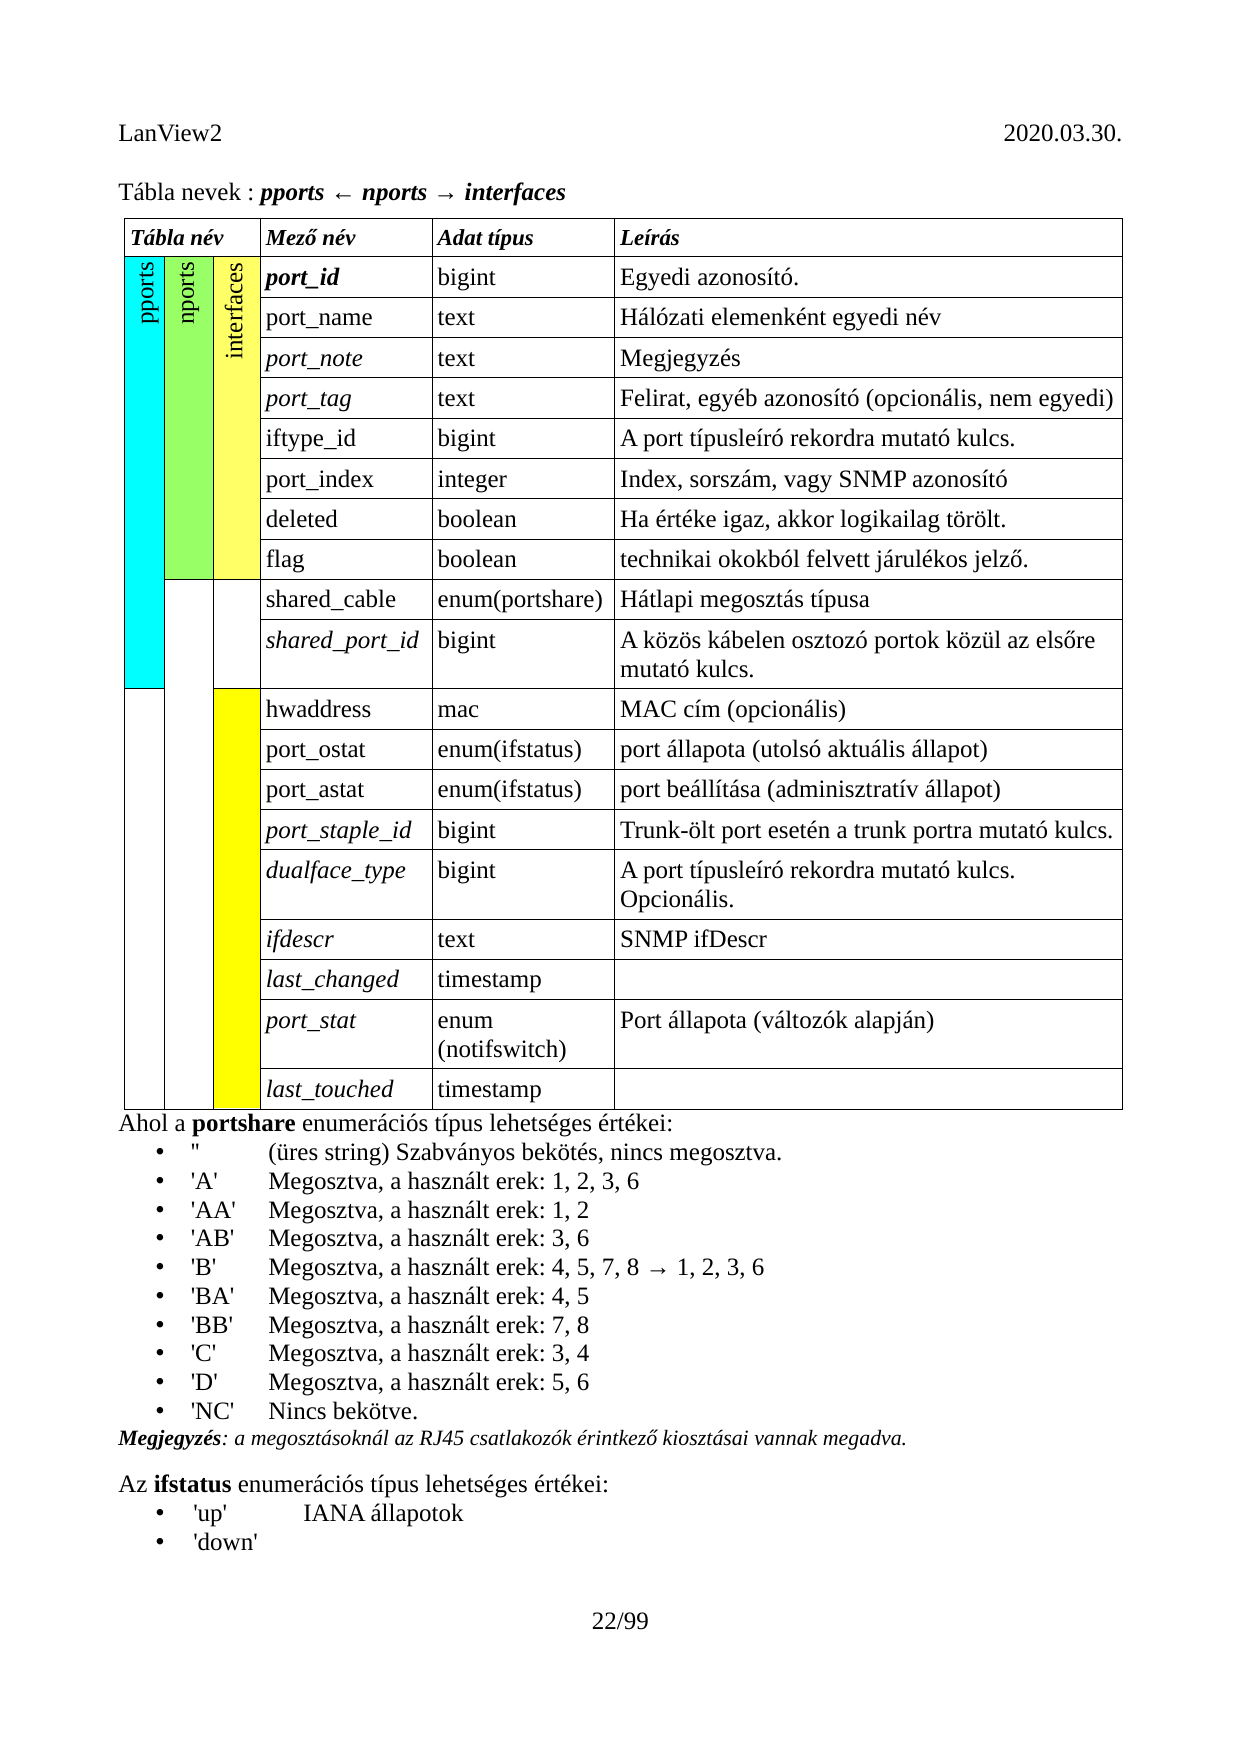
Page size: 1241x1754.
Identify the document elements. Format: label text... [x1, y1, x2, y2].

table_cell bigint [433, 419, 614, 458]
table_cell port_astat [261, 770, 432, 809]
list 'B' Megosztva, a használt erek: 4, 5, 7, 8 → 1, 2, 3, 6 [156, 1252, 1122, 1281]
table_cell bigint [433, 620, 614, 688]
table_cell A port típusleíró rekordra mutató kulcs. [615, 419, 1122, 458]
table_cell port_id [261, 257, 432, 297]
table_cell hwaddress [261, 689, 432, 728]
table_cell port_index [261, 459, 432, 498]
table_cell MAC cím (opcionális) [615, 689, 1122, 728]
table_cell text [433, 920, 614, 959]
table_cell Port állapota (változók alapján) [615, 1000, 1122, 1068]
table_cell deleted [261, 499, 432, 538]
table_cell Trunk-ölt port esetén a trunk portra mutató kulcs. [615, 810, 1122, 849]
table_cell boolean [433, 540, 614, 579]
table_cell port_note [261, 338, 432, 377]
table_cell dualface_type [261, 850, 432, 918]
table_cell A port típusleíró rekordra mutató kulcs. Opcionális. [615, 850, 1122, 918]
table_cell flag [261, 540, 432, 579]
text Tábla nevek : pports ← nports → interfaces [118, 177, 1122, 206]
table_cell port_stat [261, 1000, 432, 1068]
table_cell A közös kábelen osztozó portok közül az elsőre mutató kulcs. [615, 620, 1122, 688]
table_cell last_touched [261, 1069, 432, 1108]
text Az ifstatus enumerációs típus lehetséges értékei: [118, 1469, 1122, 1498]
table_cell Index, sorszám, vagy SNMP azonosító [615, 459, 1122, 498]
table_cell bigint [433, 810, 614, 849]
table_cell [615, 960, 1122, 999]
table_cell Egyedi azonosító. [615, 257, 1122, 297]
list 'down' [156, 1527, 1122, 1556]
table_cell [214, 580, 260, 688]
table_cell ifdescr [261, 920, 432, 959]
table_cell port_ostat [261, 730, 432, 769]
table_cell enum(portshare) [433, 580, 614, 619]
list 'C' Megosztva, a használt erek: 3, 4 [156, 1338, 1122, 1367]
table_cell port_name [261, 298, 432, 337]
table_cell port beállítása (adminisztratív állapot) [615, 770, 1122, 809]
text Megjegyzés: a megosztásoknál az RJ45 csatlakozók érintkező kiosztásai vannak megadva. [118, 1425, 1122, 1450]
table_cell bigint [433, 850, 614, 918]
list 'BB' Megosztva, a használt erek: 7, 8 [156, 1310, 1122, 1338]
table_cell text [433, 378, 614, 417]
list 'A' Megosztva, a használt erek: 1, 2, 3, 6 [156, 1166, 1122, 1195]
table_header Tábla név [125, 219, 260, 256]
table_cell technikai okokból felvett járulékos jelző. [615, 540, 1122, 579]
table_cell enum(ifstatus) [433, 730, 614, 769]
table_cell integer [433, 459, 614, 498]
table_cell port_staple_id [261, 810, 432, 849]
table_cell enum(ifstatus) [433, 770, 614, 809]
table_cell [214, 689, 260, 1108]
table_cell bigint [433, 257, 614, 297]
list 'AB' Megosztva, a használt erek: 3, 6 [156, 1223, 1122, 1252]
table_cell mac [433, 689, 614, 728]
table_cell Felirat, egyéb azonosító (opcionális, nem egyedi) [615, 378, 1122, 417]
list '' (üres string) Szabványos bekötés, nincs megosztva. [156, 1137, 1122, 1166]
table_cell [615, 1069, 1122, 1108]
list 'AA' Megosztva, a használt erek: 1, 2 [156, 1195, 1122, 1223]
table_header Adat típus [433, 219, 614, 256]
table_header Mező név [261, 219, 432, 256]
list 'D' Megosztva, a használt erek: 5, 6 [156, 1367, 1122, 1396]
table_cell enum (notifswitch) [433, 1000, 614, 1068]
table_cell shared_cable [261, 580, 432, 619]
table_cell [125, 689, 164, 1108]
table_cell SNMP ifDescr [615, 920, 1122, 959]
table_cell port_tag [261, 378, 432, 417]
list 'NC' Nincs bekötve. [156, 1396, 1122, 1425]
table_cell Ha értéke igaz, akkor logikailag törölt. [615, 499, 1122, 538]
table_cell timestamp [433, 960, 614, 999]
table_cell Hálózati elemenként egyedi név [615, 298, 1122, 337]
table_cell boolean [433, 499, 614, 538]
table_cell last_changed [261, 960, 432, 999]
table_cell Megjegyzés [615, 338, 1122, 377]
table_cell iftype_id [261, 419, 432, 458]
table_cell port állapota (utolsó aktuális állapot) [615, 730, 1122, 769]
list 'BA' Megosztva, a használt erek: 4, 5 [156, 1281, 1122, 1310]
table_cell pports [125, 257, 164, 688]
table_cell interfaces [214, 257, 260, 579]
table_cell text [433, 338, 614, 377]
table_cell [165, 580, 213, 1108]
table_cell text [433, 298, 614, 337]
text Ahol a portshare enumerációs típus lehetséges értékei: [118, 1108, 1122, 1137]
table_cell timestamp [433, 1069, 614, 1108]
list 'up' IANA állapotok [156, 1498, 1122, 1527]
table_cell Hátlapi megosztás típusa [615, 580, 1122, 619]
table_cell nports [165, 257, 213, 579]
table_cell shared_port_id [261, 620, 432, 688]
table_header Leírás [615, 219, 1122, 256]
